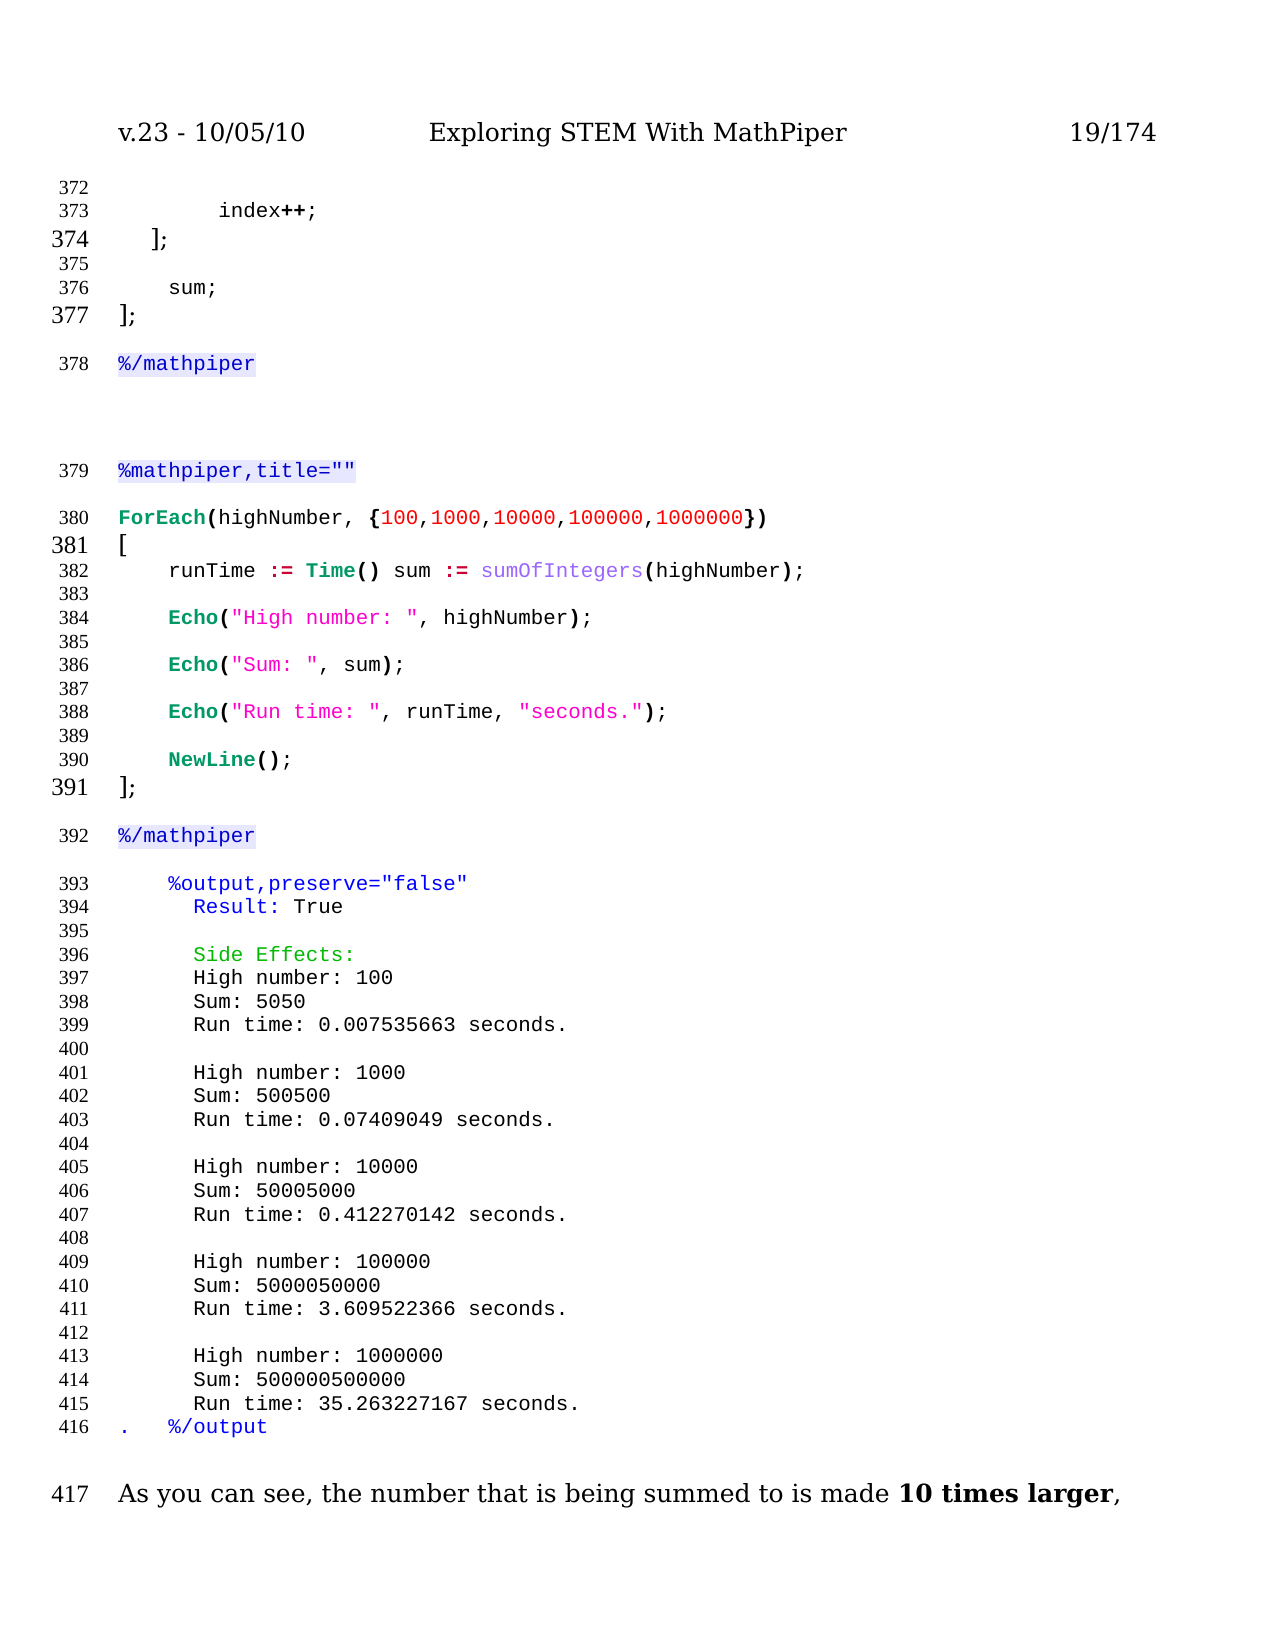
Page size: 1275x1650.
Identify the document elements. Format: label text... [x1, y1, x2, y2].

text Sum: 50005000 [118, 1180, 1157, 1204]
text Echo("High number: ", highNumber); [118, 607, 1157, 631]
text ]; [118, 301, 1157, 330]
text Run time: 3.609522366 seconds. [118, 1298, 1157, 1322]
text Echo("Run time: ", runTime, "seconds."); [118, 702, 1157, 725]
text Run time: 0.412270142 seconds. [118, 1204, 1157, 1227]
text Sum: 5000050000 [118, 1274, 1157, 1298]
text High number: 10000 [118, 1156, 1157, 1180]
text ]; [118, 772, 1157, 802]
text index++; [118, 200, 1157, 224]
text ForEach(highNumber, {100,1000,10000,100000,1000000}) [118, 507, 1157, 531]
text %output,preserve="false" [118, 873, 1157, 896]
text Echo("Sum: ", sum); [118, 654, 1157, 678]
text Sum: 500000500000 [118, 1369, 1157, 1393]
text Sum: 500500 [118, 1085, 1157, 1109]
text Sum: 5050 [118, 991, 1157, 1014]
text Run time: 35.263227167 seconds. [118, 1393, 1157, 1416]
text NewLine(); [118, 749, 1157, 772]
text sum; [118, 277, 1157, 301]
text High number: 1000 [118, 1062, 1157, 1085]
text Side Effects: [118, 943, 1157, 967]
text %/mathpiper [118, 353, 1157, 377]
text High number: 1000000 [118, 1346, 1157, 1369]
text . %/output [118, 1416, 1157, 1440]
text Run time: 0.007535663 seconds. [118, 1014, 1157, 1038]
text High number: 100000 [118, 1251, 1157, 1274]
text As you can see, the number that is being summed to is made 10 times larger, [118, 1478, 1157, 1508]
text Run time: 0.07409049 seconds. [118, 1109, 1157, 1133]
text %/mathpiper [118, 825, 1157, 849]
text Result: True [118, 896, 1157, 920]
text ]; [118, 224, 1157, 253]
text runTime := Time() sum := sumOfIntegers(highNumber); [118, 560, 1157, 583]
text %mathpiper,title="" [118, 459, 1157, 483]
text High number: 100 [118, 967, 1157, 991]
text [ [118, 531, 1157, 560]
